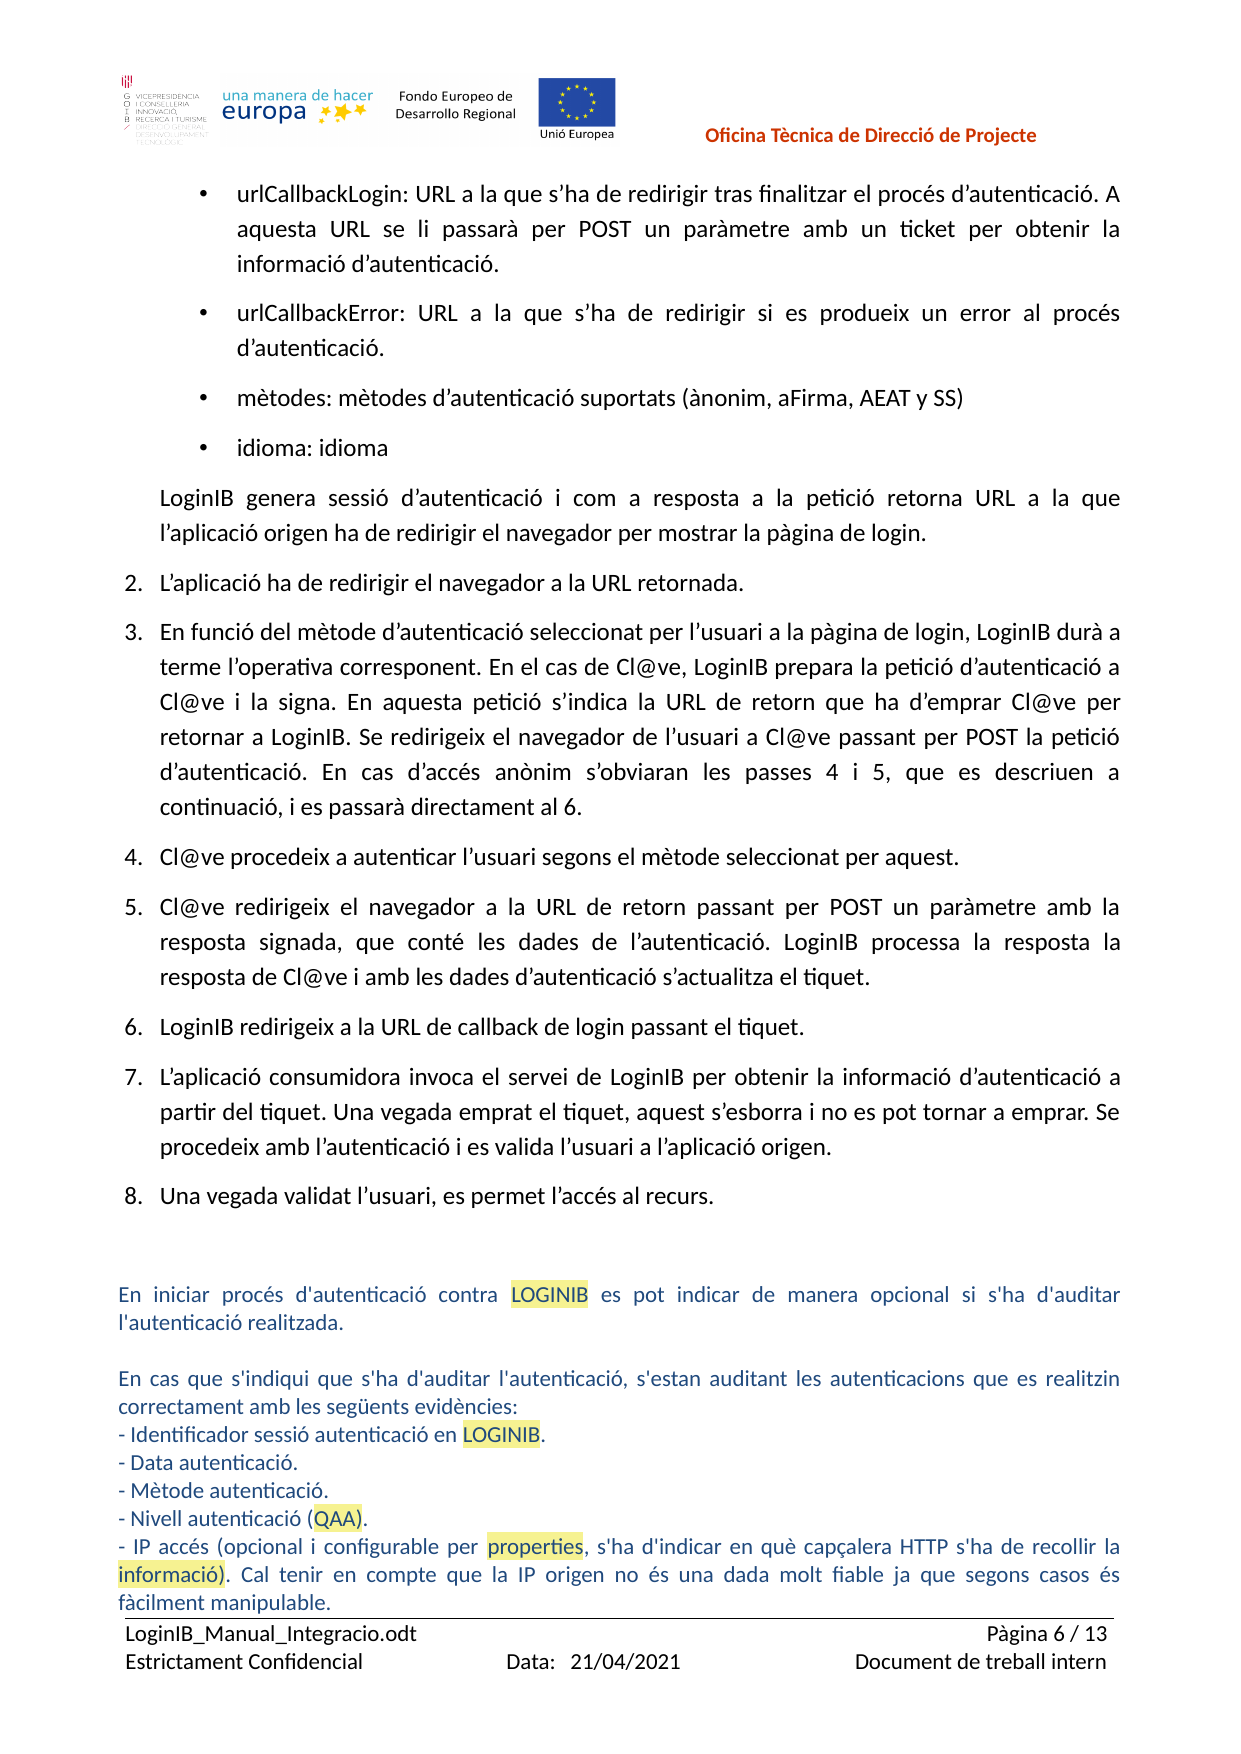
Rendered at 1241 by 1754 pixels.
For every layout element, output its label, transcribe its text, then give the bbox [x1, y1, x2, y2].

text - Nivell autenticació (QAA). [118, 1504, 1122, 1532]
text - Data autenticació. [118, 1448, 1122, 1476]
list mètodes: mètodes d’autenticació suportats (ànonim, aFirma, AEAT y SS) [199, 382, 1122, 413]
picture [219, 73, 621, 147]
list L’aplicació ha de redirigir el navegador a la URL retornada. [124, 567, 1122, 597]
list urlCallbackError: URL a la que s’ha de redirigir si es produeix un error al procés d’autenticació. [199, 297, 1122, 363]
list Cl@ve redirigeix el navegador a la URL de retorn passant per POST un paràmetre amb la resposta signada, que conté les dades de l’autenticació. LoginIB processa la resposta la resposta de Cl@ve i amb les dades d’autenticació s’actualitza el tiquet. [124, 891, 1122, 992]
text - Mètode autenticació. [118, 1476, 1122, 1504]
text En cas que s'indiqui que s'ha d'auditar l'autenticació, s'estan auditant les autenticacions que es realitzin correctament amb les següents evidències: [118, 1336, 1122, 1420]
list L’aplicació consumidora invoca el servei de LoginIB per obtenir la informació d’autenticació a partir del tiquet. Una vegada emprat el tiquet, aquest s’esborra i no es pot tornar a emprar. Se procedeix amb l’autenticació i es valida l’usuari a l’aplicació origen. [124, 1061, 1122, 1161]
text - Identificador sessió autenticació en LOGINIB. [118, 1420, 1122, 1448]
text En iniciar procés d'autenticació contra LOGINIB es pot indicar de manera opcional si s'ha d'auditar l'autenticació realitzada. [118, 1280, 1122, 1336]
list Cl@ve procedeix a autenticar l’usuari segons el mètode seleccionat per aquest. [124, 841, 1122, 872]
picture [118, 73, 213, 147]
list En funció del mètode d’autenticació seleccionat per l’usuari a la pàgina de login, LoginIB durà a terme l’operativa corresponent. En el cas de Cl@ve, LoginIB prepara la petició d’autenticació a Cl@ve i la signa. En aquesta petició s’indica la URL de retorn que ha d’emprar Cl@ve per retornar a LoginIB. Se redirigeix el navegador de l’usuari a Cl@ve passant per POST la petició d’autenticació. En cas d’accés anònim s’obviaran les passes 4 i 5, que es descriuen a continuació, i es passarà directament al 6. [124, 616, 1122, 822]
list urlCallbackLogin: URL a la que s’ha de redirigir tras finalitzar el procés d’autenticació. A aquesta URL se li passarà per POST un paràmetre amb un ticket per obtenir la informació d’autenticació. [199, 178, 1122, 278]
list Una vegada validat l’usuari, es permet l’accés al recurs. [124, 1180, 1122, 1211]
list LoginIB redirigeix a la URL de callback de login passant el tiquet. [124, 1011, 1122, 1041]
text - IP accés (opcional i configurable per properties, s'ha d'indicar en què capçalera HTTP s'ha de recollir la informació). Cal tenir en compte que la IP origen no és una dada molt fiable ja que segons casos és fàcilment manipulable. [118, 1532, 1122, 1616]
text LoginIB genera sessió d’autenticació i com a resposta a la petició retorna URL a la que l’aplicació origen ha de redirigir el navegador per mostrar la pàgina de login. [159, 482, 1122, 547]
list idioma: idioma [199, 432, 1122, 463]
